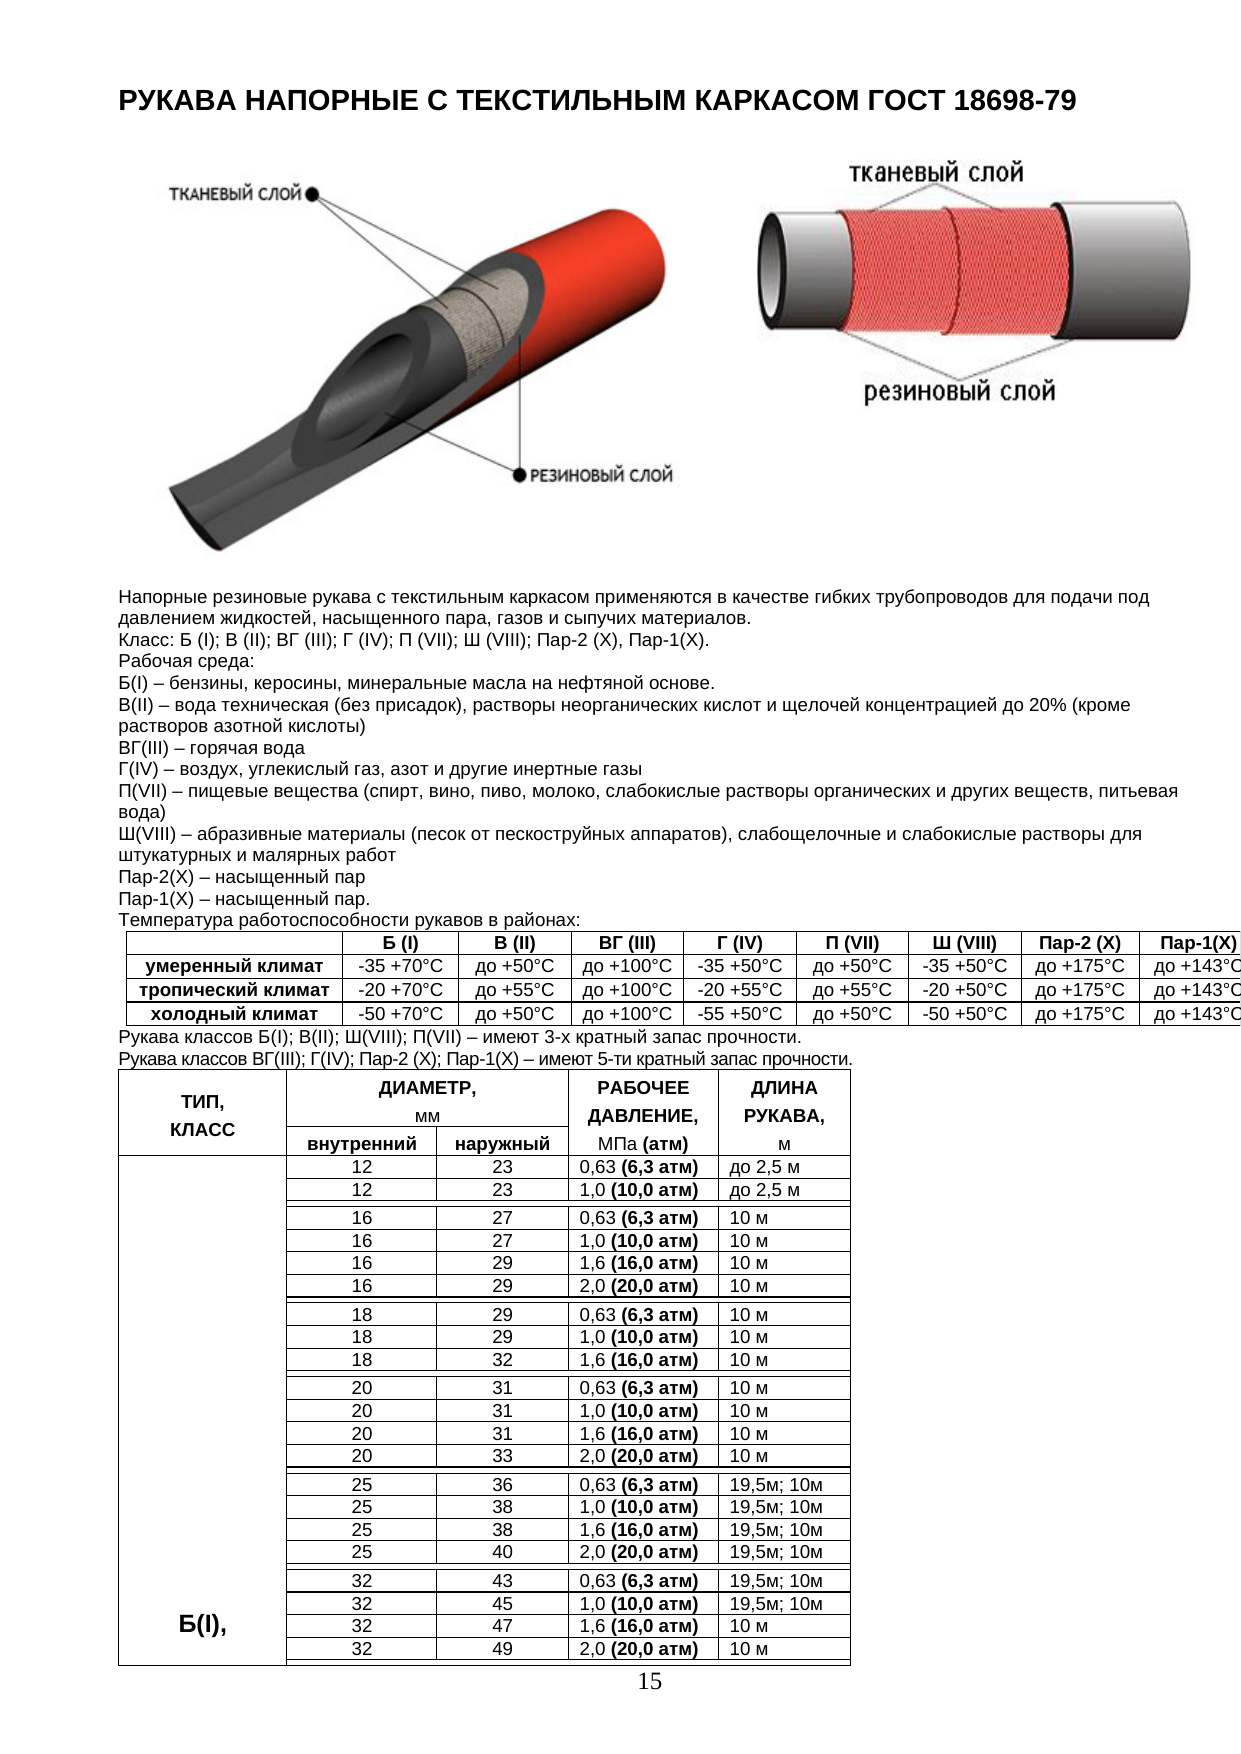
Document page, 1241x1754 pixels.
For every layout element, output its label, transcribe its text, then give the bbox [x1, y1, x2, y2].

table_cell 19,5м; 10м [719, 1496, 850, 1518]
table_cell 38 [437, 1496, 568, 1518]
table_cell 1,6 (16,0 атм) [569, 1349, 718, 1370]
table_header Б (I) [343, 932, 458, 954]
table_cell 19,5м; 10м [719, 1570, 850, 1591]
table_cell 10 м [719, 1207, 850, 1228]
table_cell до 2,5 м [719, 1156, 850, 1177]
table_cell 2,0 (20,0 атм) [569, 1638, 718, 1659]
table_cell 10 м [719, 1615, 850, 1637]
table_cell до +175°С [1022, 1003, 1139, 1025]
table_cell 1,0 (10,0 атм) [569, 1593, 718, 1614]
table_cell наружный [437, 1127, 568, 1155]
table_cell 20 [287, 1445, 436, 1466]
table_cell до +175°С [1022, 979, 1139, 1001]
picture [757, 159, 1204, 412]
table_cell 10 м [719, 1349, 850, 1370]
table_cell 1,6 (16,0 атм) [569, 1422, 718, 1444]
table_cell 23 [437, 1179, 568, 1200]
table_header ВГ (III) [572, 932, 683, 954]
table_header Пар-2 (X) [1022, 932, 1139, 954]
table_cell 1,6 (16,0 атм) [569, 1615, 718, 1637]
table_cell 1,0 (10,0 атм) [569, 1496, 718, 1518]
table_cell 10 м [719, 1638, 850, 1659]
table_cell 10 м [719, 1422, 850, 1444]
table_cell 25 [287, 1541, 436, 1563]
text Рукава классов Б(I); В(II); Ш(VIII); П(VII) – имеют 3-х кратный запас прочности. [118, 1026, 1181, 1048]
table_cell 25 [287, 1496, 436, 1518]
table_header ДЛИНА РУКАВА, м [719, 1070, 850, 1155]
table_cell 47 [437, 1615, 568, 1637]
table_cell до +175°С [1022, 955, 1139, 978]
table_cell 29 [437, 1275, 568, 1296]
table_cell 10 м [719, 1230, 850, 1251]
table_cell [287, 1371, 850, 1376]
text Ш(VIII) – абразивные материалы (песок от пескоструйных аппаратов), слабощелочные и слабокислые растворы для штукатурных и малярных работ [118, 823, 1181, 866]
table_header ТИП, КЛАСС [119, 1070, 286, 1155]
table_cell -50 +50°С [909, 1003, 1021, 1025]
table_cell 10 м [719, 1252, 850, 1274]
text Г(IV) – воздух, углекислый газ, азот и другие инертные газы [118, 758, 1181, 779]
table_cell -55 +50°С [684, 1003, 796, 1025]
table_cell до +55°С [797, 979, 908, 1001]
text Рабочая среда: [118, 650, 1181, 672]
table_cell 32 [287, 1638, 436, 1659]
table_cell 29 [437, 1303, 568, 1325]
table_cell 29 [437, 1326, 568, 1347]
table_cell 19,5м; 10м [719, 1541, 850, 1563]
table_cell 20 [287, 1377, 436, 1399]
table_cell 10 м [719, 1400, 850, 1421]
table_cell до +100°С [572, 1003, 683, 1025]
table_cell 1,0 (10,0 атм) [569, 1400, 718, 1421]
text Пар-1(Х) – насыщенный пар. [118, 887, 1181, 909]
table_cell 27 [437, 1230, 568, 1251]
text Напорные резиновые рукава с текстильным каркасом применяются в качестве гибких трубопроводов для подачи под давлением жидкостей, насыщенного пара, газов и сыпучих материалов. [118, 586, 1181, 629]
table_cell 33 [437, 1445, 568, 1466]
table_cell 16 [287, 1207, 436, 1228]
table_cell 36 [437, 1474, 568, 1495]
text РУКАВА НАПОРНЫЕ С ТЕКСТИЛЬНЫМ КАРКАСОМ ГОСТ 18698-79 [118, 83, 1181, 117]
table_cell -35 +50°С [909, 955, 1021, 978]
table_cell до +50°С [797, 955, 908, 978]
text В(II) – вода техническая (без присадок), растворы неорганических кислот и щелочей концентрацией до 20% (кроме растворов азотной кислоты) [118, 693, 1181, 736]
table_cell 32 [287, 1593, 436, 1614]
table_cell 2,0 (20,0 атм) [569, 1541, 718, 1563]
table_cell 16 [287, 1275, 436, 1296]
table_cell 12 [287, 1179, 436, 1200]
table_cell 12 [287, 1156, 436, 1177]
table_cell 29 [437, 1252, 568, 1274]
table_header РАБОЧЕЕ ДАВЛЕНИЕ, МПа (атм) [569, 1070, 718, 1155]
table_cell 18 [287, 1349, 436, 1370]
table_cell -20 +50°С [909, 979, 1021, 1001]
table_cell 31 [437, 1377, 568, 1399]
table_cell 43 [437, 1570, 568, 1591]
table_cell 25 [287, 1519, 436, 1540]
table_header Г (IV) [684, 932, 796, 954]
table_cell 20 [287, 1400, 436, 1421]
text Класс: Б (I); В (II); ВГ (III); Г (IV); П (VII); Ш (VIII); Пар-2 (X), Пар-1(Х). [118, 629, 1181, 650]
table_cell Б(I), [119, 1156, 286, 1665]
table_cell [287, 1660, 850, 1665]
table_cell [287, 1564, 850, 1569]
table_cell 0,63 (6,3 атм) [569, 1377, 718, 1399]
text ВГ(III) – горячая вода [118, 736, 1181, 758]
text Б(I) – бензины, керосины, минеральные масла на нефтяной основе. [118, 672, 1181, 693]
text Пар-2(X) – насыщенный пар [118, 866, 1181, 887]
table_cell 1,0 (10,0 атм) [569, 1230, 718, 1251]
table_cell умеренный климат [127, 955, 342, 978]
text Рукава классов ВГ(III); Г(IV); Пар-2 (Х); Пар-1(Х) – имеют 5-ти кратный запас прочности. [118, 1048, 1181, 1069]
table_cell 31 [437, 1400, 568, 1421]
table_cell 16 [287, 1252, 436, 1274]
text Температура работоспособности рукавов в районах: [118, 909, 1181, 931]
table_cell 0,63 (6,3 атм) [569, 1570, 718, 1591]
table_cell 10 м [719, 1303, 850, 1325]
table_cell до +143°С [1140, 1003, 1240, 1025]
table_cell 0,63 (6,3 атм) [569, 1156, 718, 1177]
table_cell 16 [287, 1230, 436, 1251]
table_cell [287, 1201, 850, 1206]
table_cell 10 м [719, 1377, 850, 1399]
table_cell 18 [287, 1326, 436, 1347]
table_cell 40 [437, 1541, 568, 1563]
table_cell до +55°С [459, 979, 571, 1001]
table_cell 18 [287, 1303, 436, 1325]
table_cell 19,5м; 10м [719, 1519, 850, 1540]
table_cell 1,6 (16,0 атм) [569, 1252, 718, 1274]
table_cell 19,5м; 10м [719, 1474, 850, 1495]
table_cell 1,0 (10,0 атм) [569, 1326, 718, 1347]
table_header Пар-1(Х) [1140, 932, 1240, 954]
table_cell до +50°С [797, 1003, 908, 1025]
picture [134, 125, 727, 577]
table_cell тропический климат [127, 979, 342, 1001]
table_cell 32 [287, 1615, 436, 1637]
table_cell 2,0 (20,0 атм) [569, 1445, 718, 1466]
text П(VII) – пищевые вещества (спирт, вино, пиво, молоко, слабокислые растворы органических и других веществ, питьевая вода) [118, 779, 1181, 823]
table_cell 1,0 (10,0 атм) [569, 1179, 718, 1200]
table_cell 10 м [719, 1445, 850, 1466]
table_cell 10 м [719, 1275, 850, 1296]
table_header П (VII) [797, 932, 908, 954]
table_cell до 2,5 м [719, 1179, 850, 1200]
table_cell [287, 1298, 850, 1302]
table_header Ш (VIII) [909, 932, 1021, 954]
table_cell -50 +70°С [343, 1003, 458, 1025]
table_cell -20 +55°С [684, 979, 796, 1001]
table_cell 19,5м; 10м [719, 1593, 850, 1614]
table_cell внутренний [287, 1127, 436, 1155]
table_header ДИАМЕТР, мм [287, 1070, 568, 1126]
table_cell до +50°С [459, 955, 571, 978]
table_cell 20 [287, 1422, 436, 1444]
table_cell до +100°С [572, 979, 683, 1001]
table_cell 45 [437, 1593, 568, 1614]
table_cell до +143°С [1140, 955, 1240, 978]
table_cell 27 [437, 1207, 568, 1228]
table_header В (II) [459, 932, 571, 954]
table_cell 10 м [719, 1326, 850, 1347]
table_cell 25 [287, 1474, 436, 1495]
table_cell до +50°С [459, 1003, 571, 1025]
table_cell 0,63 (6,3 атм) [569, 1303, 718, 1325]
table_cell холодный климат [127, 1003, 342, 1025]
table_cell до +143°С [1140, 979, 1240, 1001]
table_cell 32 [437, 1349, 568, 1370]
table_cell -35 +50°С [684, 955, 796, 978]
table_cell 0,63 (6,3 атм) [569, 1474, 718, 1495]
table_cell 31 [437, 1422, 568, 1444]
table_cell [287, 1468, 850, 1472]
table_cell 23 [437, 1156, 568, 1177]
table_cell 2,0 (20,0 атм) [569, 1275, 718, 1296]
table_cell 0,63 (6,3 атм) [569, 1207, 718, 1228]
table_cell 32 [287, 1570, 436, 1591]
table_cell -35 +70°С [343, 955, 458, 978]
table_cell 1,6 (16,0 атм) [569, 1519, 718, 1540]
table_header [127, 932, 342, 954]
table_cell 49 [437, 1638, 568, 1659]
table_cell до +100°С [572, 955, 683, 978]
table_cell 38 [437, 1519, 568, 1540]
table_cell -20 +70°С [343, 979, 458, 1001]
